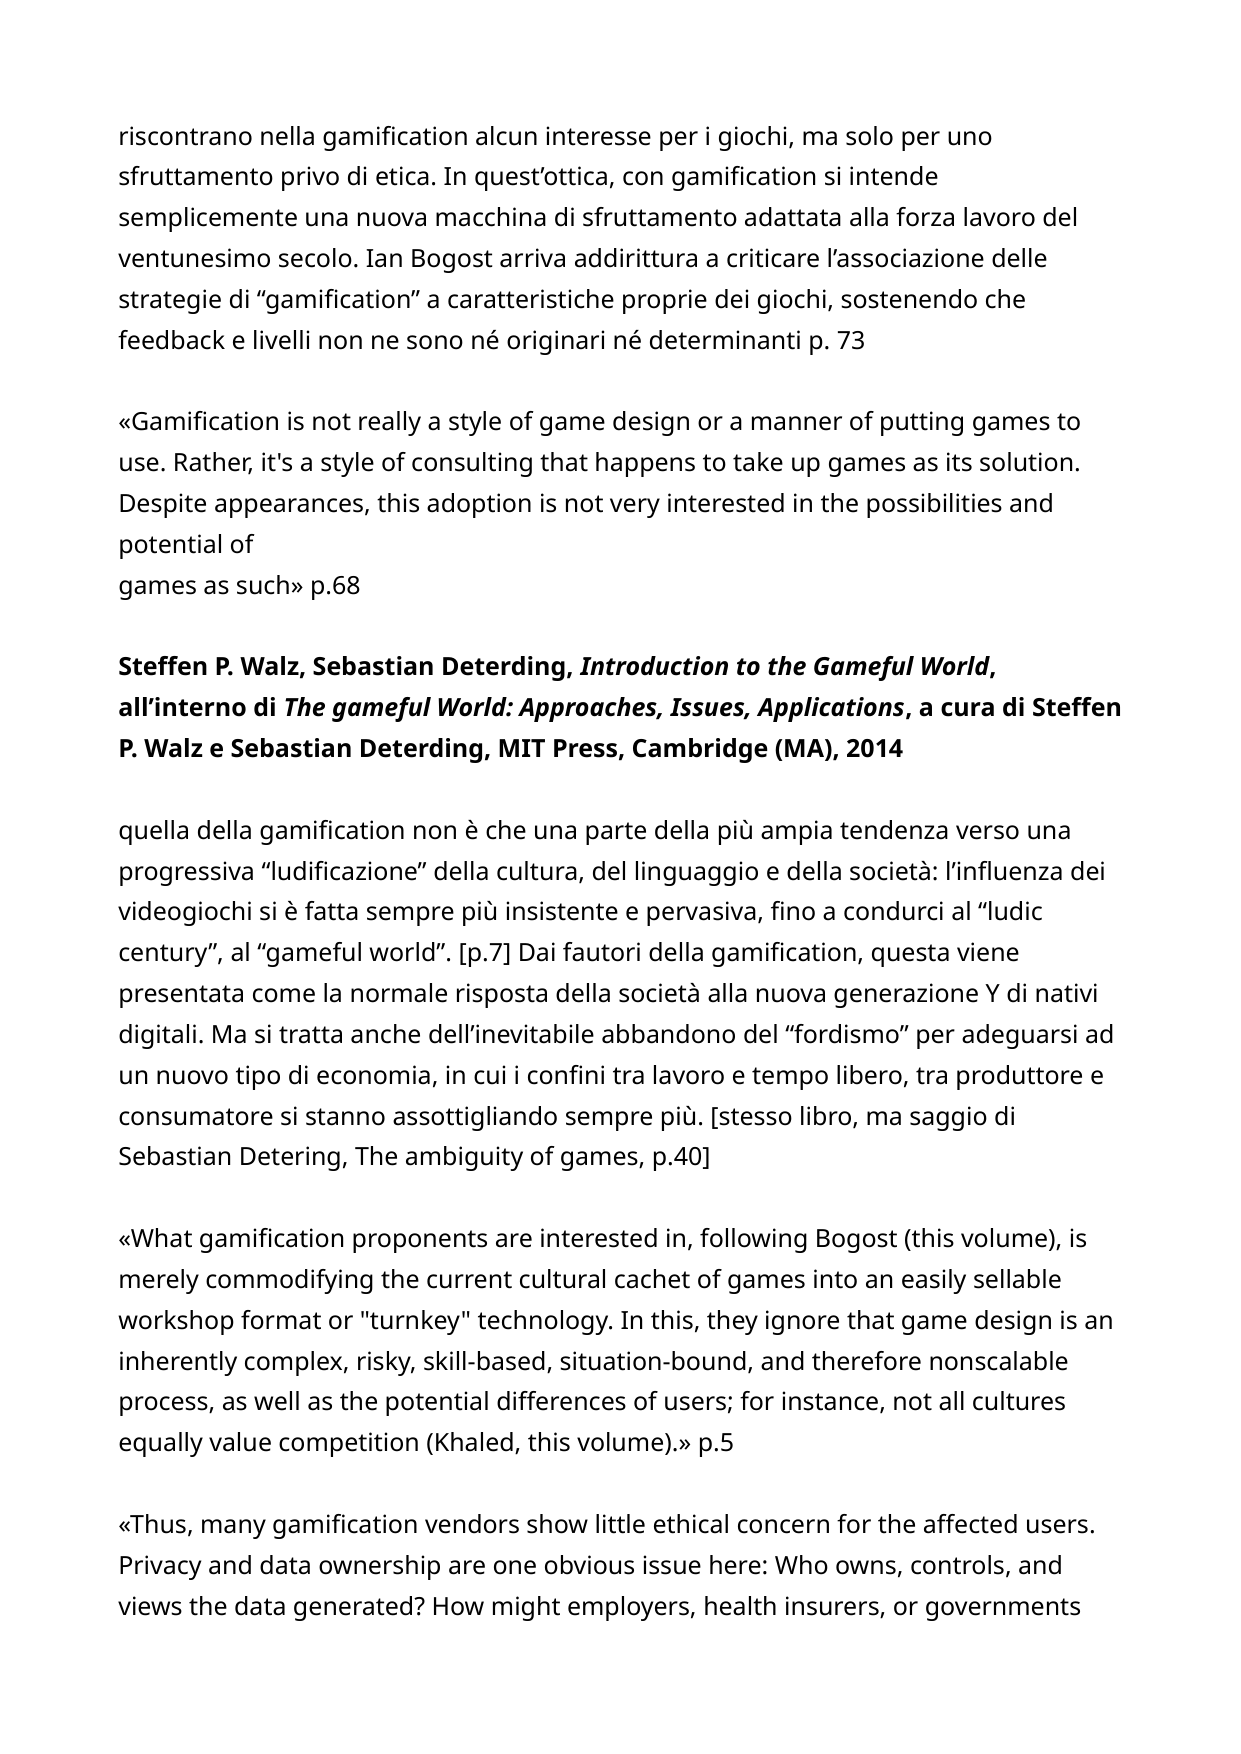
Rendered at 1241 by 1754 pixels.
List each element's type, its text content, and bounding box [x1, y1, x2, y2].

text «Gamification is not really a style of game design or a manner of putting games to use. Rather, it's a style of consulting that happens to take up games as its solution. Despite appearances, this adoption is not very interested in the possibilities and potential of [118, 404, 1122, 561]
text Steffen P. Walz, Sebastian Deterding, Introduction to the Gameful World, all’interno di The gameful World: Approaches, Issues, Applications, a cura di Steffen P. Walz e Sebastian Deterding, MIT Press, Cambridge (MA), 2014 [118, 649, 1122, 765]
text quella della gamification non è che una parte della più ampia tendenza verso una progressiva “ludificazione” della cultura, del linguaggio e della società: l’influenza dei videogiochi si è fatta sempre più insistente e pervasiva, fino a condurci al “ludic century”, al “gameful world”. [p.7] Dai fautori della gamification, questa viene presentata come la normale risposta della società alla nuova generazione Y di nativi digitali. Ma si tratta anche dell’inevitabile abbandono del “fordismo” per adeguarsi ad un nuovo tipo di economia, in cui i confini tra lavoro e tempo libero, tra produttore e consumatore si stanno assottigliando sempre più. [stesso libro, ma saggio di Sebastian Detering, The ambiguity of games, p.40] [118, 812, 1122, 1173]
text «What gamification proponents are interested in, following Bogost (this volume), is merely commodifying the current cultural cachet of games into an easily sellable workshop format or "turnkey" technology. In this, they ignore that game design is an inherently complex, risky, skill-based, situation-bound, and therefore nonscalable process, as well as the potential differences of users; for instance, not all cultures equally value competition (Khaled, this volume).» p.5 [118, 1221, 1122, 1459]
text riscontrano nella gamification alcun interesse per i giochi, ma solo per uno sfruttamento privo di etica. In quest’ottica, con gamification si intende semplicemente una nuova macchina di sfruttamento adattata alla forza lavoro del ventunesimo secolo. Ian Bogost arriva addirittura a criticare l’associazione delle strategie di “gamification” a caratteristiche proprie dei giochi, sostenendo che feedback e livelli non ne sono né originari né determinanti p. 73 [118, 118, 1122, 356]
text games as such» p.68 [118, 567, 1122, 601]
text «Thus, many gamification vendors show little ethical concern for the affected users. Privacy and data ownership are one obvious issue here: Who owns, controls, and views the data generated? How might employers, health insurers, or governments [118, 1506, 1122, 1622]
